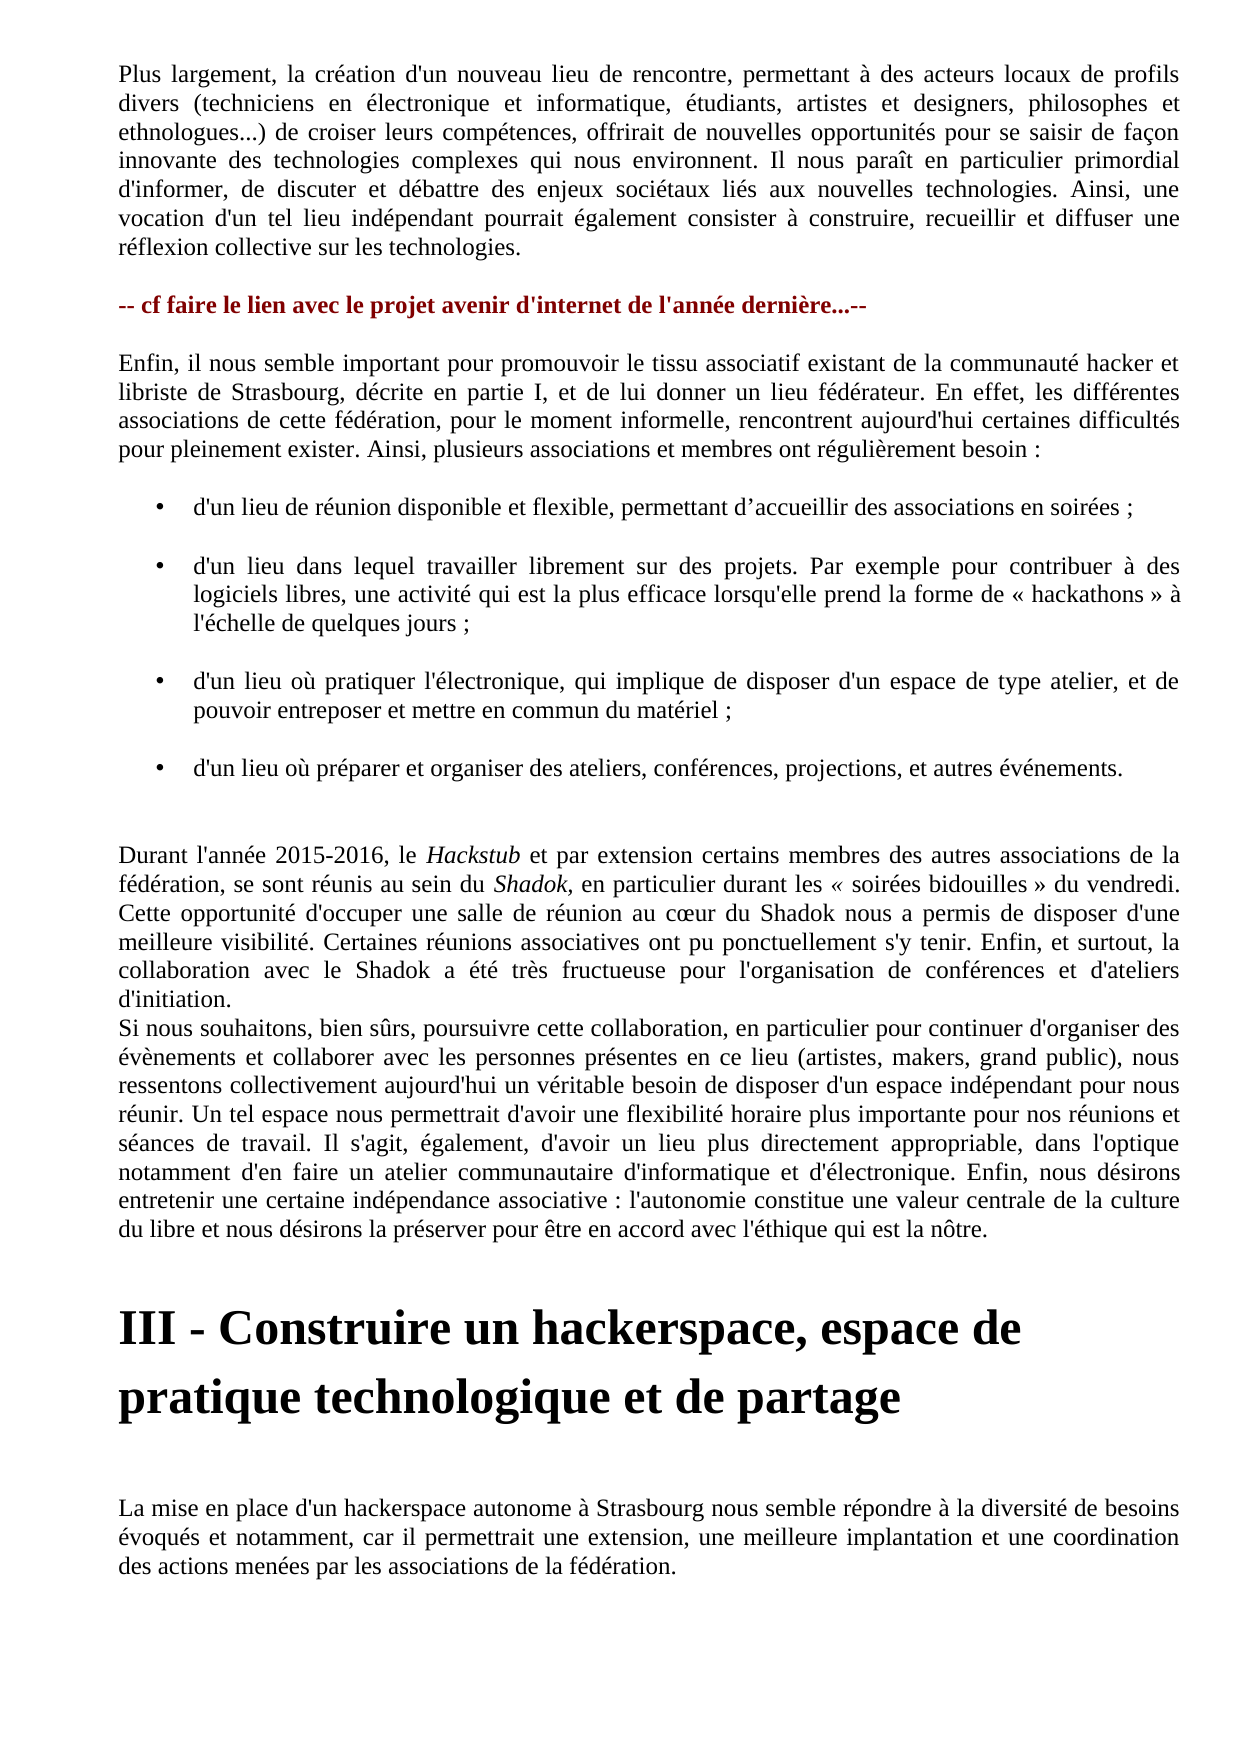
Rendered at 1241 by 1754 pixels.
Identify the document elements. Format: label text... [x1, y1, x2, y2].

list d'un lieu où préparer et organiser des ateliers, conférences, projections, et autres événements. [156, 753, 1181, 782]
text Enfin, il nous semble important pour promouvoir le tissu associatif existant de la communauté hacker et libriste de Strasbourg, décrite en partie I, et de lui donner un lieu fédérateur. En effet, les différentes associations de cette fédération, pour le moment informelle, rencontrent aujourd'hui certaines difficultés pour pleinement exister. Ainsi, plusieurs associations et membres ont régulièrement besoin : [118, 348, 1181, 463]
text Durant l'année 2015-2016, le Hackstub et par extension certains membres des autres associations de la fédération, se sont réunis au sein du Shadok, en particulier durant les « soirées bidouilles » du vendredi. Cette opportunité d'occuper une salle de réunion au cœur du Shadok nous a permis de disposer d'une meilleure visibilité. Certaines réunions associatives ont pu ponctuellement s'y tenir. Enfin, et surtout, la collaboration avec le Shadok a été très fructueuse pour l'organisation de conférences et d'ateliers d'initiation. Si nous souhaitons, bien sûrs, poursuivre cette collaboration, en particulier pour continuer d'organiser des évènements et collaborer avec les personnes présentes en ce lieu (artistes, makers, grand public), nous ressentons collectivement aujourd'hui un véritable besoin de disposer d'un espace indépendant pour nous réunir. Un tel espace nous permettrait d'avoir une flexibilité horaire plus importante pour nos réunions et séances de travail. Il s'agit, également, d'avoir un lieu plus directement appropriable, dans l'optique notamment d'en faire un atelier communautaire d'informatique et d'électronique. Enfin, nous désirons entretenir une certaine indépendance associative : l'autonomie constitue une valeur centrale de la culture du libre et nous désirons la préserver pour être en accord avec l'éthique qui est la nôtre. [118, 812, 1181, 1243]
text -- cf faire le lien avec le projet avenir d'internet de l'année dernière...-- [118, 290, 1181, 318]
text La mise en place d'un hackerspace autonome à Strasbourg nous semble répondre à la diversité de besoins évoqués et notamment, car il permettrait une extension, une meilleure implantation et une coordination des actions menées par les associations de la fédération. [118, 1465, 1181, 1580]
subtitle III - Construire un hackerspace, espace de pratique technologique et de partage [118, 1297, 1181, 1424]
text Plus largement, la création d'un nouveau lieu de rencontre, permettant à des acteurs locaux de profils divers (techniciens en électronique et informatique, étudiants, artistes et designers, philosophes et ethnologues...) de croiser leurs compétences, offrirait de nouvelles opportunités pour se saisir de façon innovante des technologies complexes qui nous environnent. Il nous paraît en particulier primordial d'informer, de discuter et débattre des enjeux sociétaux liés aux nouvelles technologies. Ainsi, une vocation d'un tel lieu indépendant pourrait également consister à construire, recueillir et diffuser une réflexion collective sur les technologies. [118, 59, 1181, 260]
list d'un lieu de réunion disponible et flexible, permettant d’accueillir des associations en soirées ; [156, 492, 1181, 521]
list d'un lieu dans lequel travailler librement sur des projets. Par exemple pour contribuer à des logiciels libres, une activité qui est la plus efficace lorsqu'elle prend la forme de « hackathons » à l'échelle de quelques jours ; [156, 551, 1181, 637]
list d'un lieu où pratiquer l'électronique, qui implique de disposer d'un espace de type atelier, et de pouvoir entreposer et mettre en commun du matériel ; [156, 666, 1181, 724]
